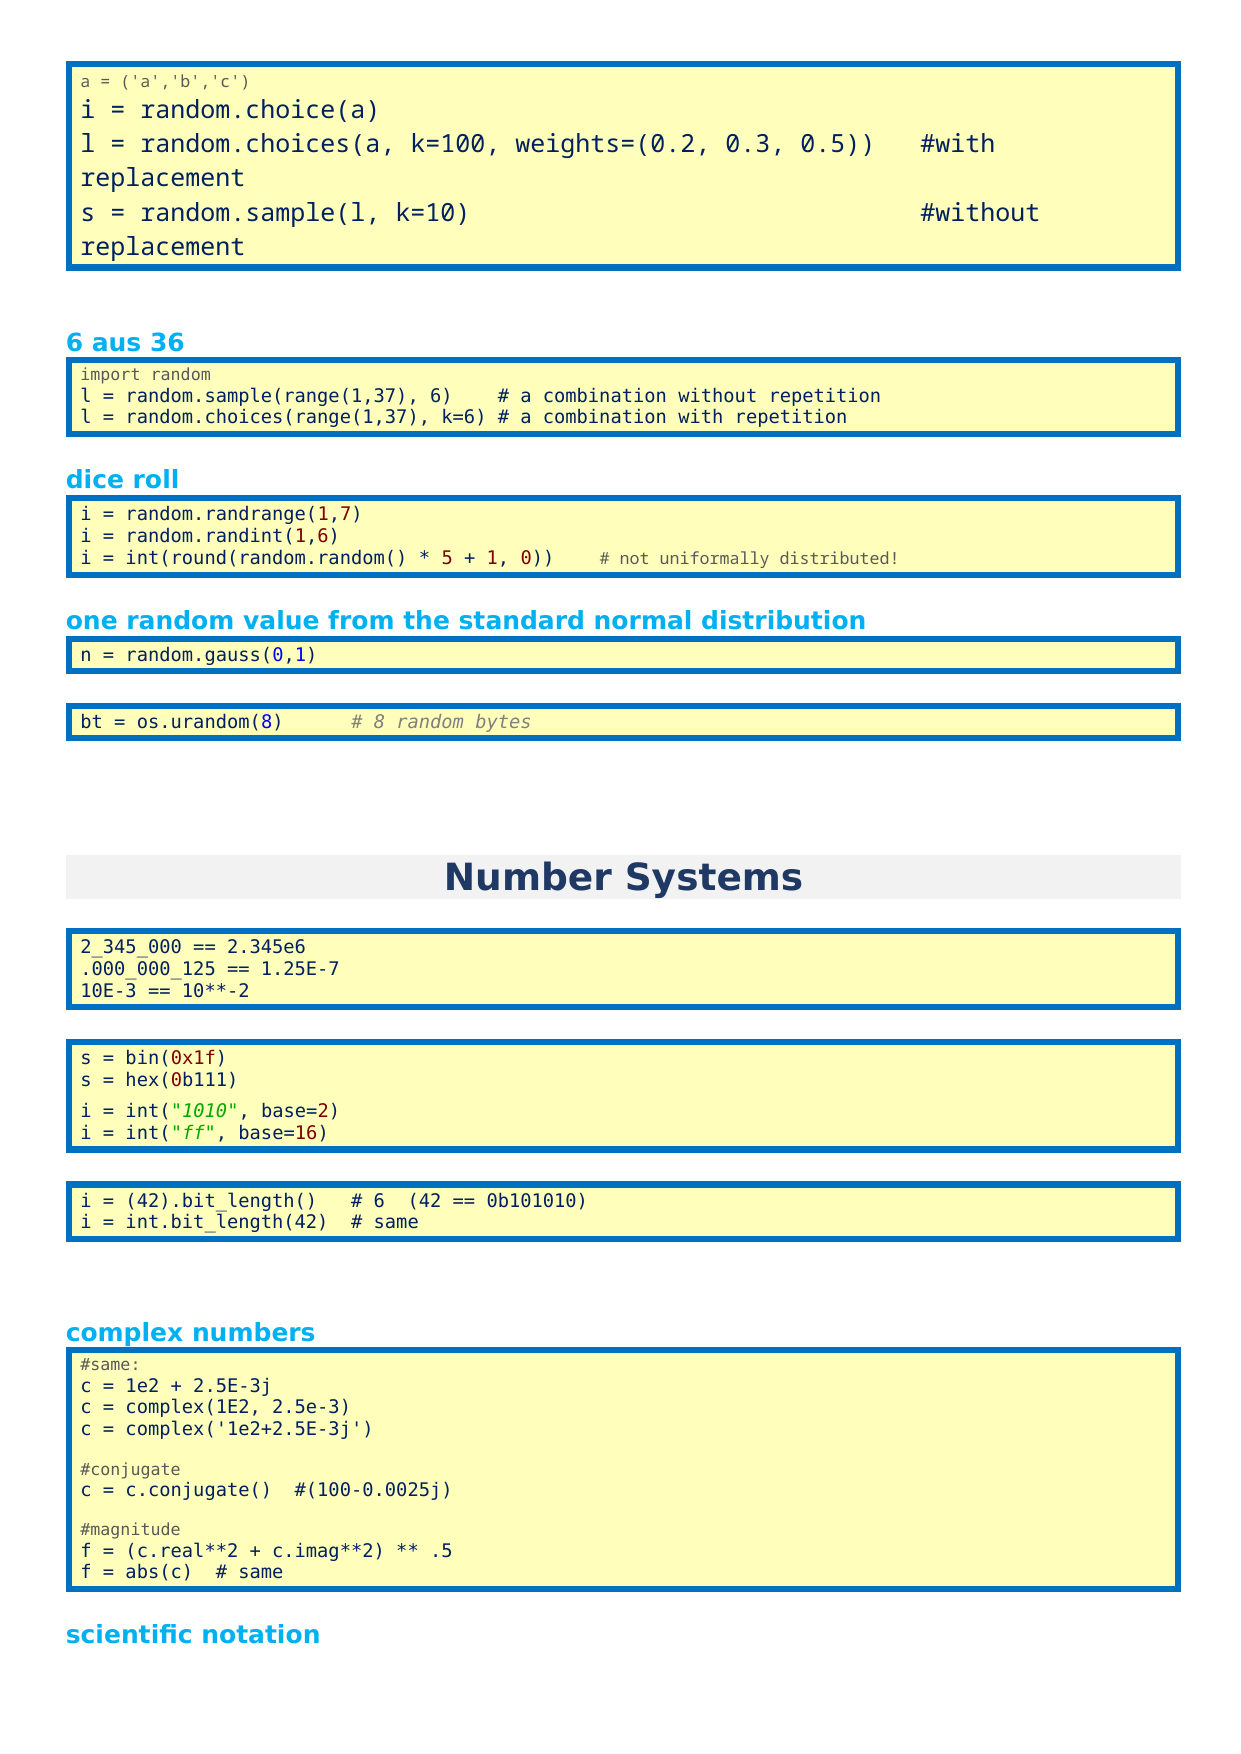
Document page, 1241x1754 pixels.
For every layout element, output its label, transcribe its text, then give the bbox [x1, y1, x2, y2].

text i = int("ff", base=16) [72, 1114, 1175, 1146]
text #conjugate [72, 1451, 1175, 1471]
text l = random.choices(a, k=100, weights=(0.2, 0.3, 0.5)) #with replacement [72, 118, 1175, 186]
title scientific notation [66, 1621, 1181, 1650]
text l = random.sample(range(1,37), 6) # a combination without repetition [72, 376, 1175, 398]
text i = random.randint(1,6) [72, 517, 1175, 538]
title 6 aus 36 [66, 328, 1181, 357]
text c = c.conjugate() #(100-0.0025j) [72, 1471, 1175, 1493]
text c = complex(1E2, 2.5e-3) [72, 1388, 1175, 1410]
title one random value from the standard normal distribution [66, 607, 1181, 636]
text i = int("1010", base=2) [72, 1092, 1175, 1114]
text i = int(round(random.random() * 5 + 1, 0)) # not uniformally distributed! [72, 538, 1175, 572]
subtitle Number Systems [66, 855, 1181, 899]
text 10E-3 == 10**-2 [72, 971, 1175, 1004]
text .000_000_125 == 1.25E-7 [72, 949, 1175, 971]
title complex numbers [66, 1318, 1181, 1347]
text c = complex('1e2+2.5E-3j') [72, 1410, 1175, 1432]
text c = 1e2 + 2.5E-3j [72, 1366, 1175, 1388]
text l = random.choices(range(1,37), k=6) # a combination with repetition [72, 398, 1175, 431]
title dice roll [66, 466, 1181, 495]
text 2_345_000 == 2.345e6 [72, 934, 1175, 949]
text #magnitude [72, 1512, 1175, 1531]
text s = hex(0b111) [72, 1061, 1175, 1082]
text i = random.randrange(1,7) [72, 501, 1175, 517]
text #same: [72, 1353, 1175, 1366]
text a = ('a','b','c') [72, 67, 1175, 84]
text n = random.gauss(0,1) [72, 642, 1175, 668]
text s = random.sample(l, k=10) #without replacement [72, 186, 1175, 264]
text i = (42).bit_length() # 6 (42 == 0b101010) [72, 1188, 1175, 1203]
text bt = os.urandom(8) # 8 random bytes [72, 709, 1175, 735]
text s = bin(0x1f) [72, 1045, 1175, 1061]
text import random [72, 363, 1175, 376]
text i = int.bit_length(42) # same [72, 1203, 1175, 1236]
text f = abs(c) # same [72, 1553, 1175, 1586]
text i = random.choice(a) [72, 84, 1175, 118]
text f = (c.real**2 + c.imag**2) ** .5 [72, 1531, 1175, 1553]
